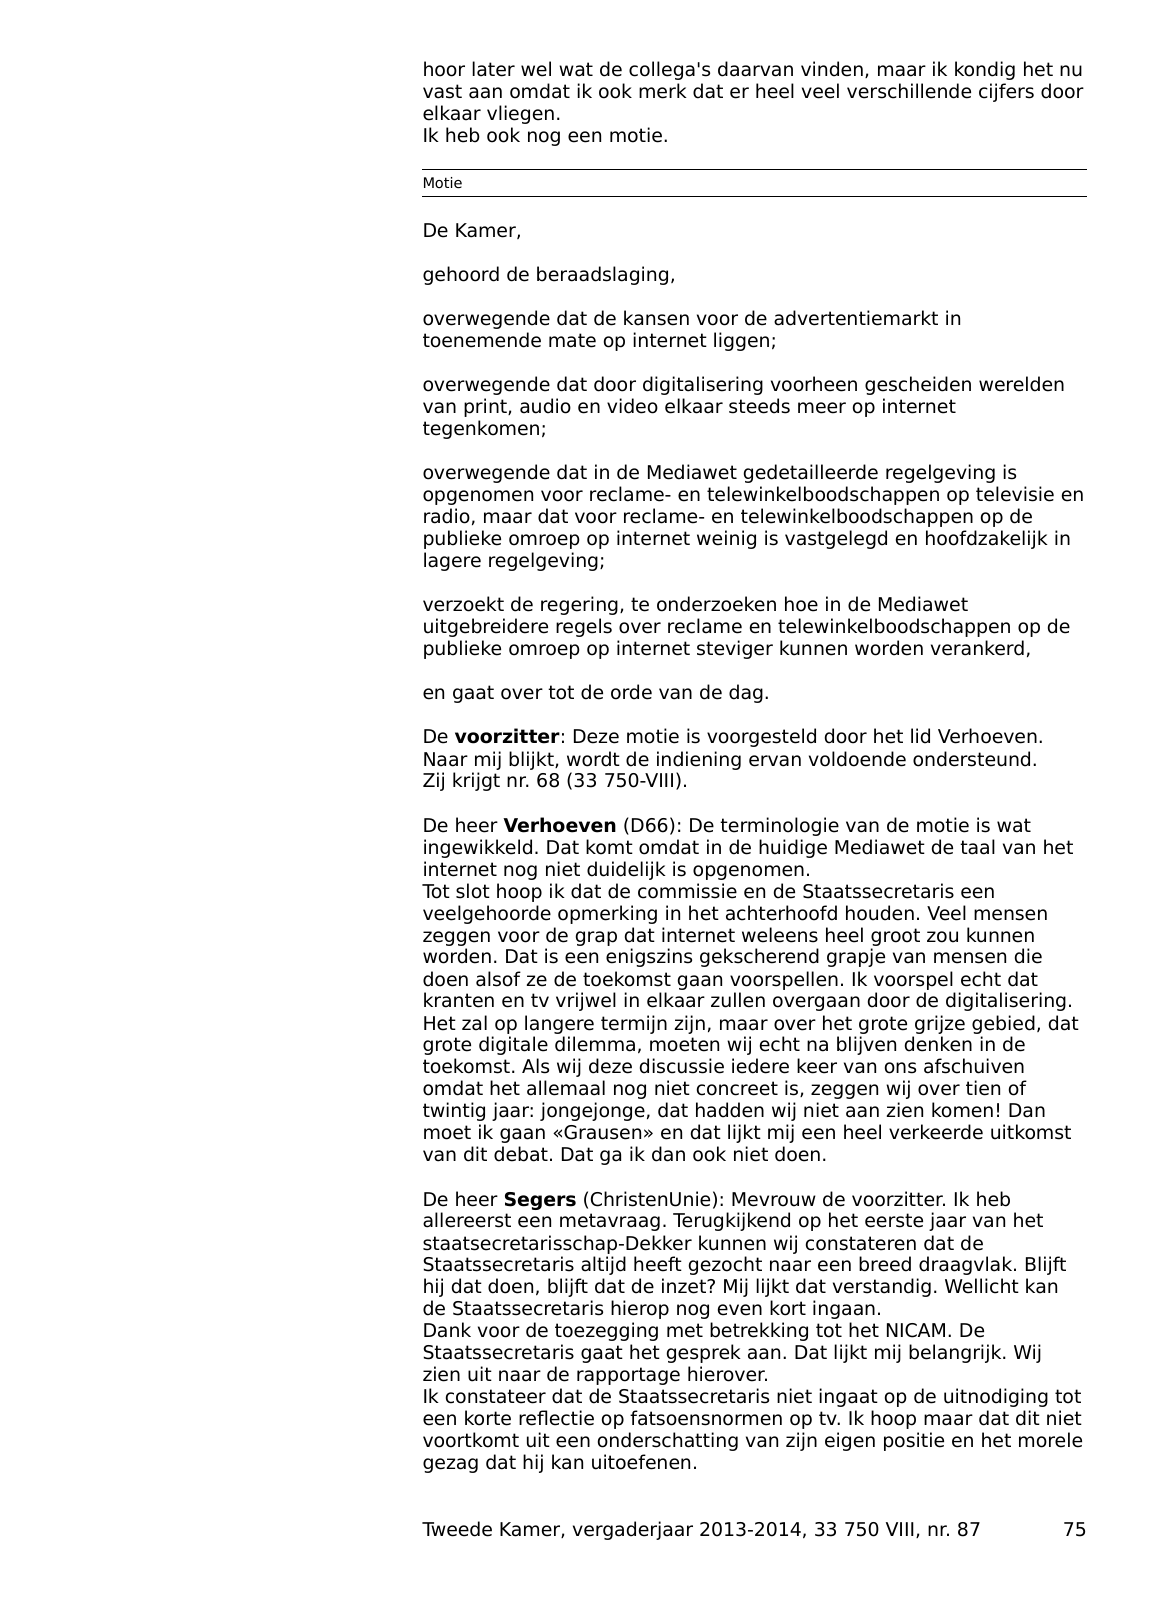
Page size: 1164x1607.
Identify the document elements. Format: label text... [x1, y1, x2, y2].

text overwegende dat de kansen voor de advertentiemarkt in toenemende mate op internet liggen; [422, 308, 1087, 352]
text en gaat over tot de orde van de dag. [422, 682, 1087, 704]
text Zij krijgt nr. 68 (33 750-VIII). [422, 770, 1087, 792]
text Tot slot hoop ik dat de commissie en de Staatssecretaris een veelgehoorde opmerking in het achterhoofd houden. Veel mensen zeggen voor de grap dat internet weleens heel groot zou kunnen worden. Dat is een enigszins gekscherend grapje van mensen die doen alsof ze de toekomst gaan voorspellen. Ik voorspel echt dat kranten en tv vrijwel in elkaar zullen overgaan door de digitalisering. Het zal op langere termijn zijn, maar over het grote grijze gebied, dat grote digitale dilemma, moeten wij echt na blijven denken in de toekomst. Als wij deze discussie iedere keer van ons afschuiven omdat het allemaal nog niet concreet is, zeggen wij over tien of twintig jaar: jongejonge, dat hadden wij niet aan zien komen! Dan moet ik gaan «Grausen» en dat lijkt mij een heel verkeerde uitkomst van dit debat. Dat ga ik dan ook niet doen. [422, 881, 1087, 1166]
text Dank voor de toezegging met betrekking tot het NICAM. De Staatssecretaris gaat het gesprek aan. Dat lijkt mij belangrijk. Wij zien uit naar de rapportage hierover. [422, 1320, 1087, 1386]
table_header Motie [422, 170, 1087, 196]
text gehoord de beraadslaging, [422, 264, 1087, 286]
text hoor later wel wat de collega's daarvan vinden, maar ik kondig het nu vast aan omdat ik ook merk dat er heel veel verschillende cijfers door elkaar vliegen. [422, 59, 1087, 125]
text overwegende dat door digitalisering voorheen gescheiden werelden van print, audio en video elkaar steeds meer op internet tegenkomen; [422, 374, 1087, 440]
text overwegende dat in de Mediawet gedetailleerde regelgeving is opgenomen voor reclame- en telewinkelboodschappen op televisie en radio, maar dat voor reclame- en telewinkelboodschappen op de publieke omroep op internet weinig is vastgelegd en hoofdzakelijk in lagere regelgeving; [422, 462, 1087, 572]
text De heer Verhoeven (D66): De terminologie van de motie is wat ingewikkeld. Dat komt omdat in de huidige Mediawet de taal van het internet nog niet duidelijk is opgenomen. [422, 814, 1087, 881]
text De Kamer, [422, 219, 1087, 241]
text Ik constateer dat de Staatssecretaris niet ingaat op de uitnodiging tot een korte reflectie op fatsoensnormen op tv. Ik hoop maar dat dit niet voortkomt uit een onderschatting van zijn eigen positie en het morele gezag dat hij kan uitoefenen. [422, 1386, 1087, 1474]
text verzoekt de regering, te onderzoeken hoe in de Mediawet uitgebreidere regels over reclame en telewinkelboodschappen op de publieke omroep op internet steviger kunnen worden verankerd, [422, 594, 1087, 660]
text De heer Segers (ChristenUnie): Mevrouw de voorzitter. Ik heb allereerst een metavraag. Terugkijkend op het eerste jaar van het staatsecretarisschap-Dekker kunnen wij constateren dat de Staatssecretaris altijd heeft gezocht naar een breed draagvlak. Blijft hij dat doen, blijft dat de inzet? Mij lijkt dat verstandig. Wellicht kan de Staatssecretaris hierop nog even kort ingaan. [422, 1188, 1087, 1320]
text Ik heb ook nog een motie. [422, 125, 1087, 147]
text De voorzitter: Deze motie is voorgesteld door het lid Verhoeven. Naar mij blijkt, wordt de indiening ervan voldoende ondersteund. [422, 726, 1087, 770]
